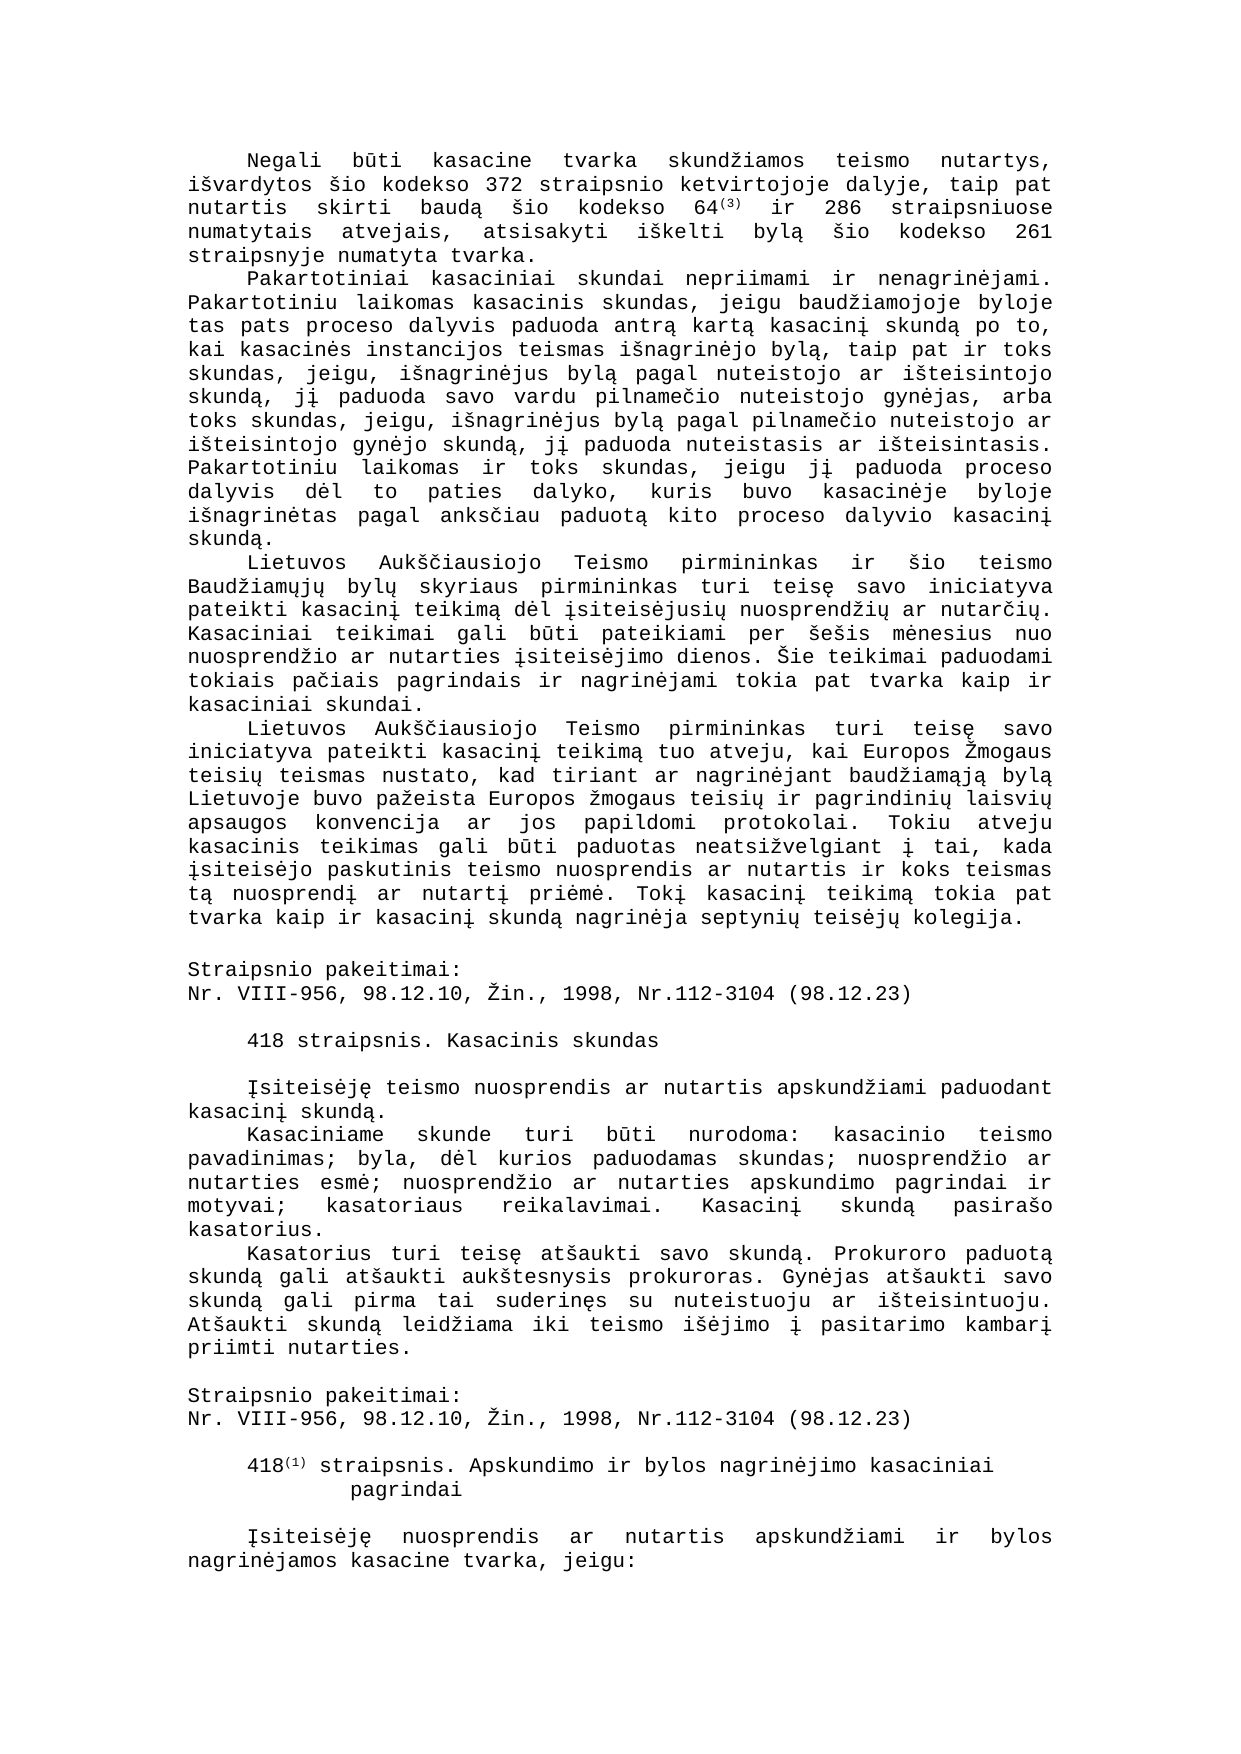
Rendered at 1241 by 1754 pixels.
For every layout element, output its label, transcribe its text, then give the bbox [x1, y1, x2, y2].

text 418 straipsnis. Kasacinis skundas [187, 1030, 1053, 1053]
text Negali būti kasacine tvarka skundžiamos teismo nutartys, išvardytos šio kodekso 372 straipsnio ketvirtojoje dalyje, taip pat nutartis skirti baudą šio kodekso 64(3) ir 286 straipsniuose numatytais atvejais, atsisakyti iškelti bylą šio kodekso 261 straipsnyje numatyta tvarka. [187, 150, 1053, 268]
text pagrindai [187, 1479, 1053, 1503]
text 418(1) straipsnis. Apskundimo ir bylos nagrinėjimo kasaciniai [187, 1456, 1053, 1479]
text Straipsnio pakeitimai: [187, 1384, 1053, 1408]
text Įsiteisėję teismo nuosprendis ar nutartis apskundžiami paduodant kasacinį skundą. [187, 1077, 1053, 1124]
text Įsiteisėję nuosprendis ar nutartis apskundžiami ir bylos nagrinėjamos kasacine tvarka, jeigu: [187, 1526, 1053, 1574]
text Lietuvos Aukščiausiojo Teismo pirmininkas turi teisę savo iniciatyva pateikti kasacinį teikimą tuo atveju, kai Europos Žmogaus teisių teismas nustato, kad tiriant ar nagrinėjant baudžiamąją bylą Lietuvoje buvo pažeista Europos žmogaus teisių ir pagrindinių laisvių apsaugos konvencija ar jos papildomi protokolai. Tokiu atveju kasacinis teikimas gali būti paduotas neatsižvelgiant į tai, kada įsiteisėjo paskutinis teismo nuosprendis ar nutartis ir koks teismas tą nuosprendį ar nutartį priėmė. Tokį kasacinį teikimą tokia pat tvarka kaip ir kasacinį skundą nagrinėja septynių teisėjų kolegija. [187, 717, 1053, 930]
text Straipsnio pakeitimai: [187, 959, 1053, 983]
text Nr. VIII-956, 98.12.10, Žin., 1998, Nr.112-3104 (98.12.23) [187, 1408, 1053, 1432]
text Kasaciniame skunde turi būti nurodoma: kasacinio teismo pavadinimas; byla, dėl kurios paduodamas skundas; nuosprendžio ar nutarties esmė; nuosprendžio ar nutarties apskundimo pagrindai ir motyvai; kasatoriaus reikalavimai. Kasacinį skundą pasirašo kasatorius. [187, 1124, 1053, 1243]
text Nr. VIII-956, 98.12.10, Žin., 1998, Nr.112-3104 (98.12.23) [187, 983, 1053, 1006]
text Pakartotiniai kasaciniai skundai nepriimami ir nenagrinėjami. Pakartotiniu laikomas kasacinis skundas, jeigu baudžiamojoje byloje tas pats proceso dalyvis paduoda antrą kartą kasacinį skundą po to, kai kasacinės instancijos teismas išnagrinėjo bylą, taip pat ir toks skundas, jeigu, išnagrinėjus bylą pagal nuteistojo ar išteisintojo skundą, jį paduoda savo vardu pilnamečio nuteistojo gynėjas, arba toks skundas, jeigu, išnagrinėjus bylą pagal pilnamečio nuteistojo ar išteisintojo gynėjo skundą, jį paduoda nuteistasis ar išteisintasis. Pakartotiniu laikomas ir toks skundas, jeigu jį paduoda proceso dalyvis dėl to paties dalyko, kuris buvo kasacinėje byloje išnagrinėtas pagal anksčiau paduotą kito proceso dalyvio kasacinį skundą. [187, 268, 1053, 552]
text Lietuvos Aukščiausiojo Teismo pirmininkas ir šio teismo Baudžiamųjų bylų skyriaus pirmininkas turi teisę savo iniciatyva pateikti kasacinį teikimą dėl įsiteisėjusių nuosprendžių ar nutarčių. Kasaciniai teikimai gali būti pateikiami per šešis mėnesius nuo nuosprendžio ar nutarties įsiteisėjimo dienos. Šie teikimai paduodami tokiais pačiais pagrindais ir nagrinėjami tokia pat tvarka kaip ir kasaciniai skundai. [187, 552, 1053, 717]
text Kasatorius turi teisę atšaukti savo skundą. Prokuroro paduotą skundą gali atšaukti aukštesnysis prokuroras. Gynėjas atšaukti savo skundą gali pirma tai suderinęs su nuteistuoju ar išteisintuoju. Atšaukti skundą leidžiama iki teismo išėjimo į pasitarimo kambarį priimti nutarties. [187, 1243, 1053, 1361]
